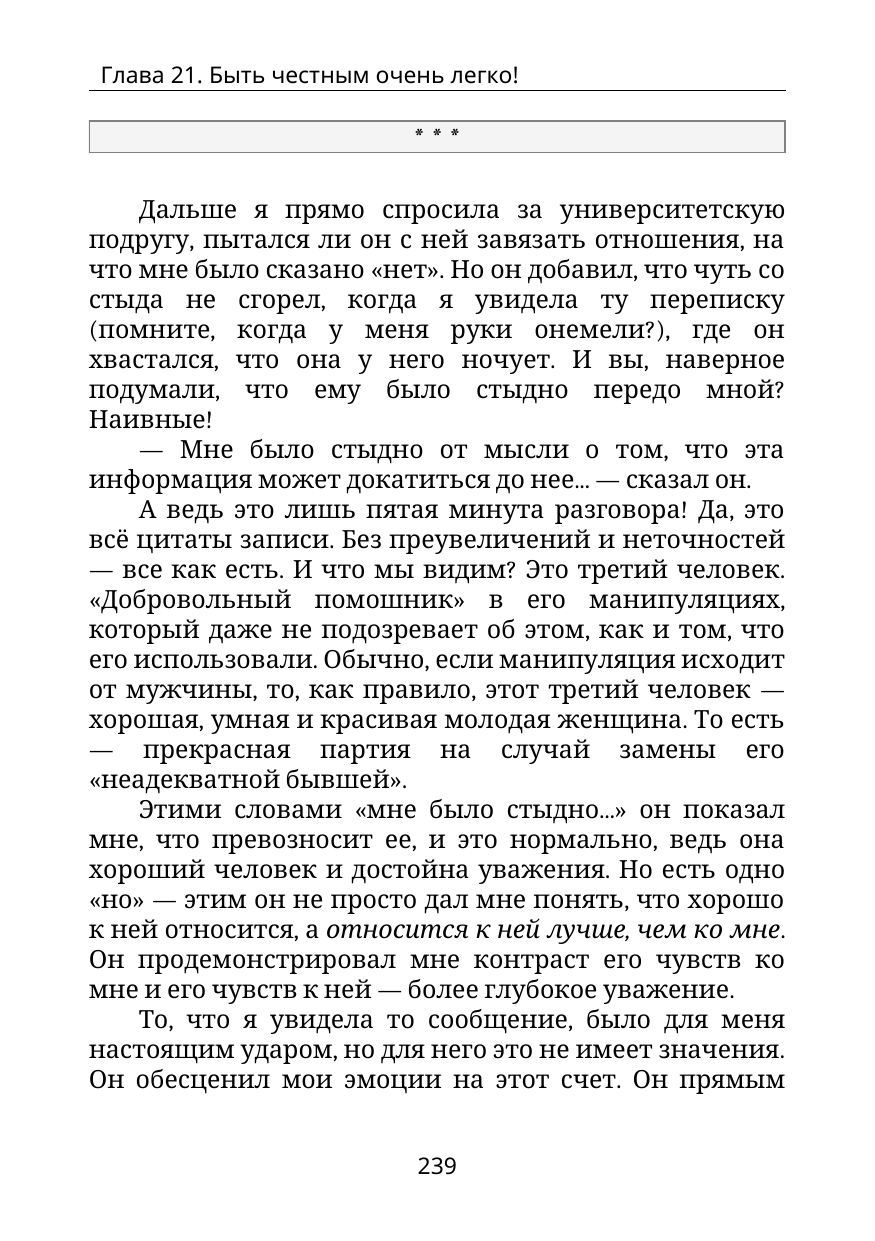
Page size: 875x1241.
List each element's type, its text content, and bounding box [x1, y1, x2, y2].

subtitle * * * [90, 122, 784, 152]
text Этими словами «мне было стыдно...» он показал мне, что превозносит ее, и это нормально, ведь она хороший человек и достойна уважения. Но есть одно «но» — этим он не просто дал мне понять, что хорошо к ней относится, а относится к ней лучше, чем ко мне. Он продемонстрировал мне контраст его чувств ко мне и его чувств к ней — более глубокое уважение. [88, 795, 786, 1005]
text — Мне было стыдно от мысли о том, что эта информация может докатиться до нее... — сказал он. [88, 435, 786, 495]
text А ведь это лишь пятая минута разговора! Да, это всё цитаты записи. Без преувеличений и неточностей — все как есть. И что мы видим? Это третий человек. «Добровольный помошник» в его манипуляциях, который даже не подозревает об этом, как и том, что его использовали. Обычно, если манипуляция исходит от мужчины, то, как правило, этот третий человек — хорошая, умная и красивая молодая женщина. То есть — прекрасная партия на случай замены его «неадекватной бывшей». [88, 495, 786, 795]
text То, что я увидела то сообщение, было для меня настоящим ударом, но для него это не имеет значения. Он обесценил мои эмоции на этот счет. Он прямым [88, 1005, 786, 1095]
text Дальше я прямо спросила за университетскую подругу, пытался ли он с ней завязать отношения, на что мне было сказано «нет». Но он добавил, что чуть со стыда не сгорел, когда я увидела ту переписку (помните, когда у меня руки онемели?), где он хвастался, что она у него ночует. И вы, наверное подумали, что ему было стыдно передо мной? Наивные! [88, 195, 786, 435]
